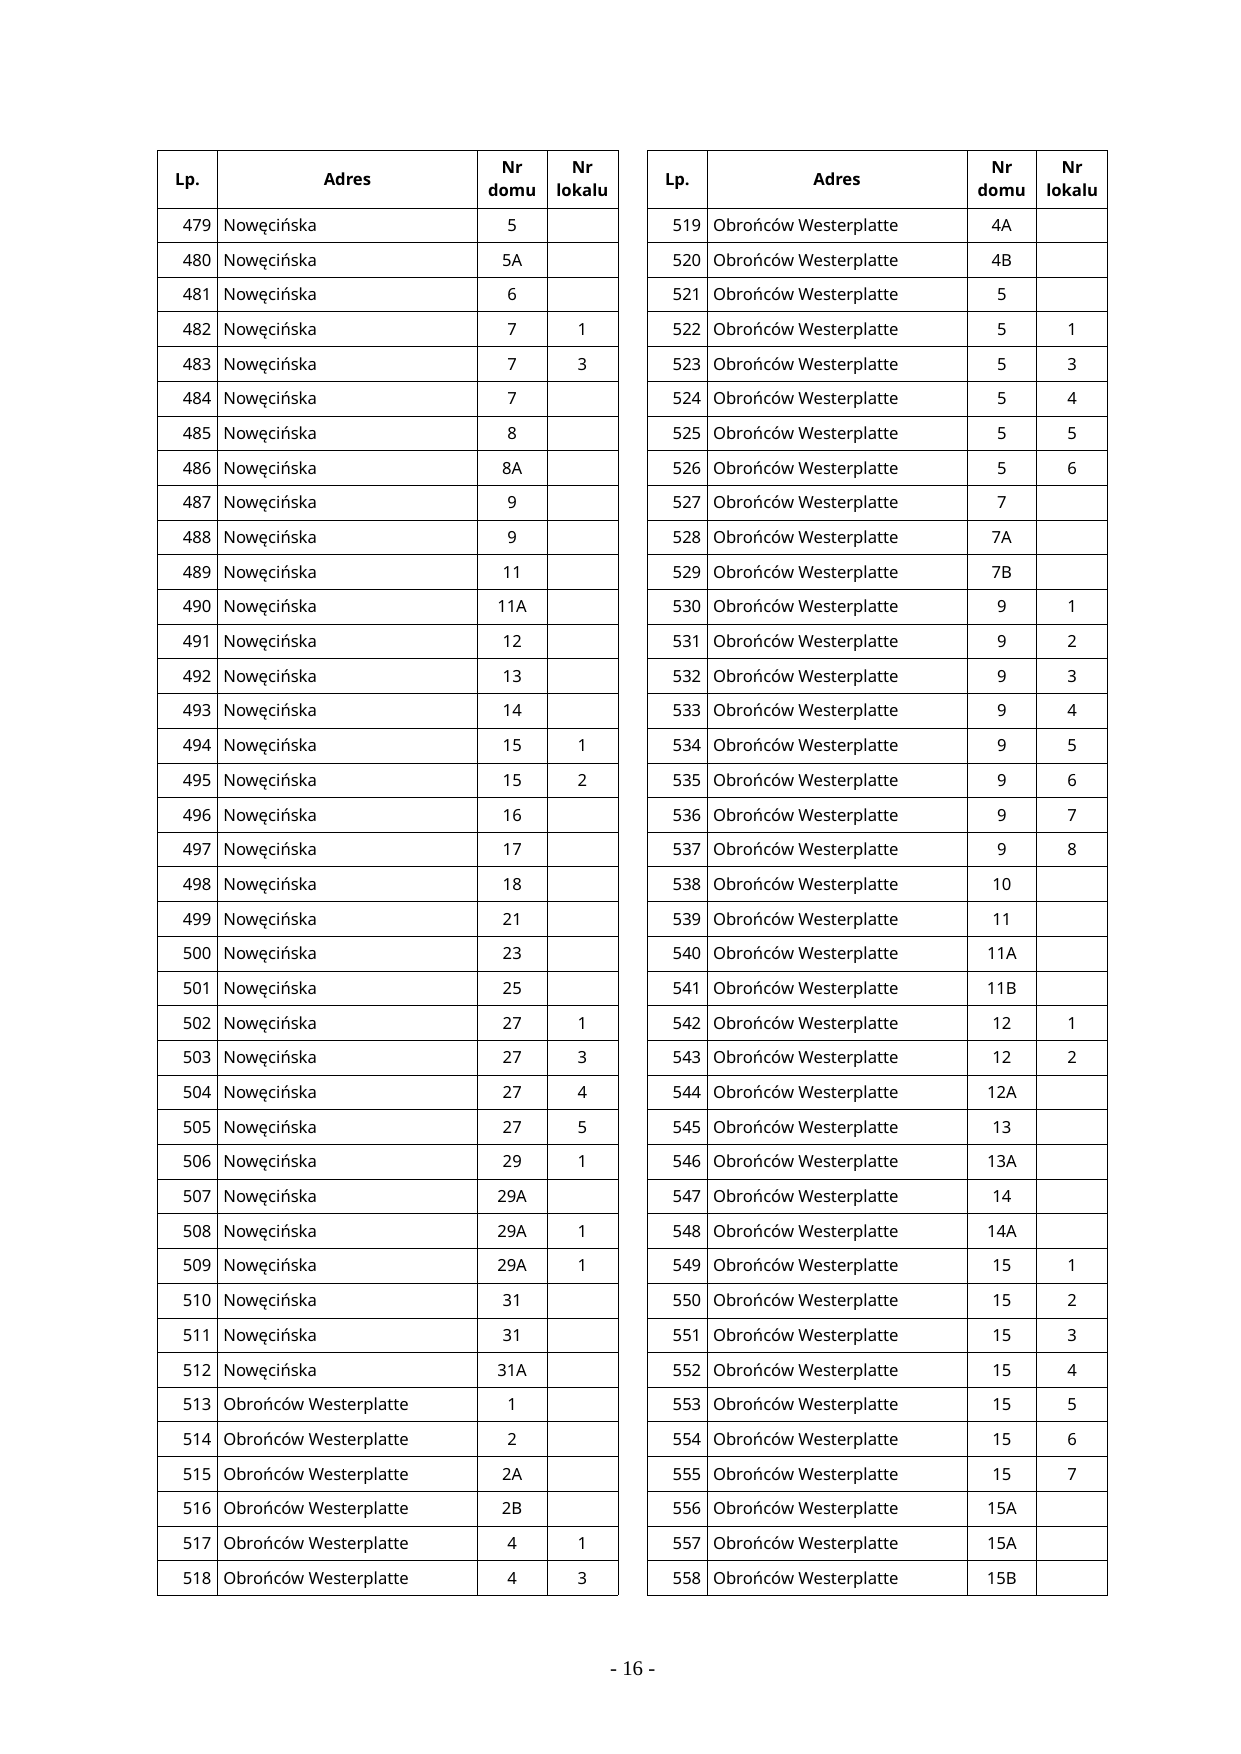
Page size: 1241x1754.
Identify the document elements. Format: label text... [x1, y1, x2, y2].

table_cell Obrońców Westerplatte [708, 382, 967, 416]
table_cell 554 [648, 1422, 707, 1456]
table_cell 1 [548, 312, 618, 346]
table_cell 520 [648, 243, 707, 277]
table_cell Nowęcińska [218, 972, 477, 1005]
table_cell 506 [158, 1145, 217, 1179]
table_cell 14A [968, 1214, 1036, 1248]
table_cell 535 [648, 764, 707, 797]
table_cell 5 [968, 382, 1036, 416]
table_cell Obrońców Westerplatte [708, 278, 967, 311]
table_cell [548, 972, 618, 1005]
table_cell 8 [478, 417, 547, 450]
table_cell 1 [548, 1249, 618, 1283]
table_cell Nowęcińska [218, 867, 477, 901]
table_cell 3 [1037, 1319, 1107, 1352]
table_cell 7 [1037, 798, 1107, 832]
table_cell 497 [158, 833, 217, 866]
table_cell Obrońców Westerplatte [708, 1527, 967, 1560]
table_cell 3 [548, 1041, 618, 1074]
table_cell 547 [648, 1180, 707, 1213]
table_cell 532 [648, 659, 707, 693]
table_cell 493 [158, 694, 217, 728]
table_cell [548, 243, 618, 277]
table_cell Nowęcińska [218, 209, 477, 242]
table_cell 15 [968, 1353, 1036, 1387]
table_cell 23 [478, 937, 547, 971]
table_cell 480 [158, 243, 217, 277]
table_cell 514 [158, 1422, 217, 1456]
table_cell 513 [158, 1388, 217, 1421]
table_cell Obrońców Westerplatte [708, 555, 967, 589]
table_cell Obrońców Westerplatte [708, 694, 967, 728]
table_cell Obrońców Westerplatte [708, 1284, 967, 1317]
table_cell 9 [478, 486, 547, 519]
table_cell 6 [1037, 1422, 1107, 1456]
table_cell [548, 867, 618, 901]
table_cell Obrońców Westerplatte [708, 590, 967, 624]
table_cell 14 [478, 694, 547, 728]
table_cell [548, 486, 618, 519]
table_cell 482 [158, 312, 217, 346]
table_cell 7 [478, 312, 547, 346]
table_cell 498 [158, 867, 217, 901]
table_cell 29A [478, 1214, 547, 1248]
table_cell Nowęcińska [218, 243, 477, 277]
table_cell 5 [1037, 729, 1107, 762]
table_cell Obrońców Westerplatte [708, 347, 967, 381]
table_cell 7 [1037, 1457, 1107, 1491]
table_cell 517 [158, 1527, 217, 1560]
table_cell 499 [158, 902, 217, 936]
table_header Nr lokalu [1037, 151, 1107, 207]
table_cell 17 [478, 833, 547, 866]
table_cell 531 [648, 625, 707, 658]
table_cell [548, 1284, 618, 1317]
table_cell 11 [478, 555, 547, 589]
table_cell 1 [1037, 1249, 1107, 1283]
table_cell 4 [1037, 382, 1107, 416]
table_cell 538 [648, 867, 707, 901]
table_cell 556 [648, 1492, 707, 1526]
table_header Nr domu [478, 151, 547, 207]
table_cell 543 [648, 1041, 707, 1074]
table_cell 31 [478, 1319, 547, 1352]
table_cell 488 [158, 521, 217, 554]
table_cell Obrońców Westerplatte [218, 1422, 477, 1456]
table_cell Nowęcińska [218, 1214, 477, 1248]
table_cell Nowęcińska [218, 833, 477, 866]
table_cell [548, 555, 618, 589]
table_cell 557 [648, 1527, 707, 1560]
table_cell [1037, 209, 1107, 242]
table_cell Obrońców Westerplatte [708, 937, 967, 971]
table_cell Nowęcińska [218, 451, 477, 485]
table_cell 485 [158, 417, 217, 450]
table_cell Obrońców Westerplatte [218, 1561, 477, 1595]
table_cell 9 [478, 521, 547, 554]
table_cell 6 [478, 278, 547, 311]
table_cell 553 [648, 1388, 707, 1421]
table_cell Obrońców Westerplatte [708, 1006, 967, 1040]
table_cell Nowęcińska [218, 1041, 477, 1074]
table_cell 537 [648, 833, 707, 866]
table_cell 13 [478, 659, 547, 693]
table_cell [548, 1422, 618, 1456]
table_cell 502 [158, 1006, 217, 1040]
table_cell 505 [158, 1110, 217, 1144]
table_cell 5 [968, 347, 1036, 381]
table_cell 491 [158, 625, 217, 658]
table_cell 486 [158, 451, 217, 485]
table_cell 521 [648, 278, 707, 311]
table_cell Obrońców Westerplatte [708, 972, 967, 1005]
table_cell 1 [548, 1527, 618, 1560]
table_cell 479 [158, 209, 217, 242]
table_cell Obrońców Westerplatte [708, 486, 967, 519]
table_cell 31A [478, 1353, 547, 1387]
table_cell 539 [648, 902, 707, 936]
table_cell 490 [158, 590, 217, 624]
table_cell [1037, 278, 1107, 311]
table_cell 500 [158, 937, 217, 971]
table_cell 27 [478, 1041, 547, 1074]
table_cell [548, 1492, 618, 1526]
table_cell 8A [478, 451, 547, 485]
table_cell 550 [648, 1284, 707, 1317]
table_cell 1 [478, 1388, 547, 1421]
table_cell 27 [478, 1076, 547, 1109]
table_cell 3 [1037, 347, 1107, 381]
table_cell 496 [158, 798, 217, 832]
table_cell Nowęcińska [218, 625, 477, 658]
table_cell Obrońców Westerplatte [708, 659, 967, 693]
table_cell 1 [548, 1145, 618, 1179]
table_cell 4 [1037, 694, 1107, 728]
table_cell 5 [968, 312, 1036, 346]
table_cell [548, 833, 618, 866]
table_cell Nowęcińska [218, 1006, 477, 1040]
table_cell 1 [548, 729, 618, 762]
table_cell 495 [158, 764, 217, 797]
table_cell Nowęcińska [218, 764, 477, 797]
table_cell Obrońców Westerplatte [708, 1561, 967, 1595]
table_cell 527 [648, 486, 707, 519]
table_cell Nowęcińska [218, 521, 477, 554]
table_cell [1037, 1527, 1107, 1560]
table_cell 4A [968, 209, 1036, 242]
table_cell 542 [648, 1006, 707, 1040]
table_cell 5 [968, 451, 1036, 485]
table_cell 5 [968, 417, 1036, 450]
table_cell 9 [968, 659, 1036, 693]
table_cell [548, 1353, 618, 1387]
table_cell 29A [478, 1249, 547, 1283]
table_cell 5 [1037, 417, 1107, 450]
table_cell Obrońców Westerplatte [708, 625, 967, 658]
table_cell 529 [648, 555, 707, 589]
table_header Nr domu [968, 151, 1036, 207]
table_cell [548, 694, 618, 728]
table_cell [1037, 937, 1107, 971]
table_cell [1037, 243, 1107, 277]
table_cell 1 [1037, 312, 1107, 346]
table_cell 9 [968, 833, 1036, 866]
table_cell 15B [968, 1561, 1036, 1595]
table_cell [548, 1319, 618, 1352]
table_cell 13 [968, 1110, 1036, 1144]
table_cell Obrońców Westerplatte [708, 521, 967, 554]
table_cell 2 [548, 764, 618, 797]
table_cell 5 [1037, 1388, 1107, 1421]
table_cell 492 [158, 659, 217, 693]
table_cell 555 [648, 1457, 707, 1491]
table_cell 549 [648, 1249, 707, 1283]
table_cell 2A [478, 1457, 547, 1491]
table_cell [1037, 521, 1107, 554]
table_cell 15 [968, 1388, 1036, 1421]
table_header Lp. [158, 151, 217, 207]
table_cell Obrońców Westerplatte [708, 1145, 967, 1179]
table_cell Obrońców Westerplatte [708, 1422, 967, 1456]
table_cell 546 [648, 1145, 707, 1179]
table_cell [1037, 555, 1107, 589]
table_cell Nowęcińska [218, 347, 477, 381]
table_cell [548, 521, 618, 554]
table_cell 522 [648, 312, 707, 346]
table_cell 516 [158, 1492, 217, 1526]
table_cell 9 [968, 590, 1036, 624]
table_cell 484 [158, 382, 217, 416]
table_cell 530 [648, 590, 707, 624]
table_cell 1 [548, 1214, 618, 1248]
table_cell 552 [648, 1353, 707, 1387]
table_cell Obrońców Westerplatte [708, 209, 967, 242]
table_cell Nowęcińska [218, 1180, 477, 1213]
table_cell 489 [158, 555, 217, 589]
table_cell 4B [968, 243, 1036, 277]
table_cell [1037, 1110, 1107, 1144]
table_cell Nowęcińska [218, 902, 477, 936]
table_cell 11B [968, 972, 1036, 1005]
table_cell 1 [1037, 590, 1107, 624]
table_cell 4 [548, 1076, 618, 1109]
table_cell Obrońców Westerplatte [708, 243, 967, 277]
table_cell 27 [478, 1110, 547, 1144]
table_cell [548, 1180, 618, 1213]
table_cell 15A [968, 1492, 1036, 1526]
table_cell Nowęcińska [218, 555, 477, 589]
table_cell Obrońców Westerplatte [708, 1388, 967, 1421]
table_cell Nowęcińska [218, 1284, 477, 1317]
table_cell [548, 1388, 618, 1421]
table_cell Obrońców Westerplatte [218, 1388, 477, 1421]
table_cell 9 [968, 694, 1036, 728]
table_cell 18 [478, 867, 547, 901]
table_cell [548, 1457, 618, 1491]
table_cell 15 [478, 729, 547, 762]
table_cell 548 [648, 1214, 707, 1248]
table_cell 12 [968, 1041, 1036, 1074]
table_cell 13A [968, 1145, 1036, 1179]
table_cell [548, 937, 618, 971]
table_cell 14 [968, 1180, 1036, 1213]
table_cell 11 [968, 902, 1036, 936]
table_cell 1 [1037, 1006, 1107, 1040]
table_cell [548, 590, 618, 624]
table_cell 3 [1037, 659, 1107, 693]
table_cell 487 [158, 486, 217, 519]
table_cell Obrońców Westerplatte [708, 417, 967, 450]
table_cell Nowęcińska [218, 1249, 477, 1283]
table_cell Obrońców Westerplatte [708, 867, 967, 901]
table_cell 4 [1037, 1353, 1107, 1387]
table_cell Obrońców Westerplatte [708, 1214, 967, 1248]
table_cell 4 [478, 1527, 547, 1560]
table_cell [1037, 1145, 1107, 1179]
table_cell Obrońców Westerplatte [708, 312, 967, 346]
table_cell Nowęcińska [218, 1145, 477, 1179]
table_cell [1037, 902, 1107, 936]
table_cell Obrońców Westerplatte [708, 902, 967, 936]
table_cell 25 [478, 972, 547, 1005]
table_cell [548, 209, 618, 242]
table_cell [548, 798, 618, 832]
table_cell Obrońców Westerplatte [708, 1249, 967, 1283]
table_cell 5 [478, 209, 547, 242]
table_cell 524 [648, 382, 707, 416]
table_cell Nowęcińska [218, 1076, 477, 1109]
table_header Adres [218, 151, 477, 207]
table_cell 510 [158, 1284, 217, 1317]
table_cell Nowęcińska [218, 486, 477, 519]
table_cell 7A [968, 521, 1036, 554]
table_cell [1037, 1214, 1107, 1248]
table_cell 525 [648, 417, 707, 450]
table_cell 29A [478, 1180, 547, 1213]
table_cell 7B [968, 555, 1036, 589]
table_cell [1037, 1492, 1107, 1526]
table_cell 12A [968, 1076, 1036, 1109]
table_cell 15 [968, 1319, 1036, 1352]
table_cell 528 [648, 521, 707, 554]
table_cell 15 [968, 1249, 1036, 1283]
table_cell 16 [478, 798, 547, 832]
table_cell 1 [548, 1006, 618, 1040]
table_cell Obrońców Westerplatte [218, 1457, 477, 1491]
table_cell Nowęcińska [218, 694, 477, 728]
table_header Lp. [648, 151, 707, 207]
table_cell 544 [648, 1076, 707, 1109]
table_cell [548, 382, 618, 416]
table_cell Nowęcińska [218, 937, 477, 971]
table_cell Obrońców Westerplatte [708, 451, 967, 485]
table_cell Obrońców Westerplatte [708, 1492, 967, 1526]
table_cell [548, 417, 618, 450]
table_cell 7 [478, 382, 547, 416]
table_cell Nowęcińska [218, 312, 477, 346]
table_cell 11A [968, 937, 1036, 971]
table_cell 7 [478, 347, 547, 381]
table_cell 2 [1037, 1284, 1107, 1317]
table_cell 2 [1037, 1041, 1107, 1074]
table_cell [1037, 486, 1107, 519]
table_cell 540 [648, 937, 707, 971]
table_cell Obrońców Westerplatte [708, 1180, 967, 1213]
table_cell Obrońców Westerplatte [708, 1353, 967, 1387]
table_cell 501 [158, 972, 217, 1005]
table_cell Obrońców Westerplatte [218, 1492, 477, 1526]
table_cell Nowęcińska [218, 1110, 477, 1144]
table_cell Nowęcińska [218, 798, 477, 832]
table_cell Obrońców Westerplatte [708, 798, 967, 832]
table_cell Obrońców Westerplatte [708, 1110, 967, 1144]
table_cell Obrońców Westerplatte [708, 1076, 967, 1109]
table_cell [548, 278, 618, 311]
table_cell Obrońców Westerplatte [218, 1527, 477, 1560]
table_cell 2 [478, 1422, 547, 1456]
table_cell 6 [1037, 451, 1107, 485]
table_cell 12 [478, 625, 547, 658]
table_cell 512 [158, 1353, 217, 1387]
table_cell Nowęcińska [218, 382, 477, 416]
table_cell 7 [968, 486, 1036, 519]
table_header Adres [708, 151, 967, 207]
table_cell 483 [158, 347, 217, 381]
table_cell 9 [968, 798, 1036, 832]
table_cell Obrońców Westerplatte [708, 1457, 967, 1491]
table_cell 21 [478, 902, 547, 936]
table_cell 9 [968, 729, 1036, 762]
table_cell [1037, 1561, 1107, 1595]
table_cell 551 [648, 1319, 707, 1352]
table_cell 9 [968, 625, 1036, 658]
table_cell 10 [968, 867, 1036, 901]
table_cell 27 [478, 1006, 547, 1040]
table_cell Obrońców Westerplatte [708, 729, 967, 762]
table_cell 541 [648, 972, 707, 1005]
table_cell Obrońców Westerplatte [708, 833, 967, 866]
table_cell 29 [478, 1145, 547, 1179]
table_cell 15 [478, 764, 547, 797]
table_cell 15A [968, 1527, 1036, 1560]
table_cell 515 [158, 1457, 217, 1491]
table_cell [548, 902, 618, 936]
table_cell 31 [478, 1284, 547, 1317]
table_cell Nowęcińska [218, 729, 477, 762]
table_cell 507 [158, 1180, 217, 1213]
table_cell 15 [968, 1422, 1036, 1456]
table_cell 11A [478, 590, 547, 624]
table_cell [1037, 972, 1107, 1005]
table_header Nr lokalu [548, 151, 618, 207]
table_cell 12 [968, 1006, 1036, 1040]
table_cell 511 [158, 1319, 217, 1352]
table_cell Obrońców Westerplatte [708, 1319, 967, 1352]
table_cell 494 [158, 729, 217, 762]
table_cell Obrońców Westerplatte [708, 764, 967, 797]
table_cell 3 [548, 347, 618, 381]
table_cell [1037, 1076, 1107, 1109]
table_cell 5 [548, 1110, 618, 1144]
table_cell Nowęcińska [218, 590, 477, 624]
table_cell [548, 625, 618, 658]
table_cell 3 [548, 1561, 618, 1595]
table_cell 509 [158, 1249, 217, 1283]
table_cell 2 [1037, 625, 1107, 658]
table_cell Obrońców Westerplatte [708, 1041, 967, 1074]
table_cell 534 [648, 729, 707, 762]
table_cell 481 [158, 278, 217, 311]
table_cell 523 [648, 347, 707, 381]
table_cell 508 [158, 1214, 217, 1248]
table_cell Nowęcińska [218, 659, 477, 693]
table_cell Nowęcińska [218, 1319, 477, 1352]
table_cell Nowęcińska [218, 1353, 477, 1387]
table_cell 8 [1037, 833, 1107, 866]
table_cell [548, 659, 618, 693]
table_cell 518 [158, 1561, 217, 1595]
table_cell 15 [968, 1284, 1036, 1317]
table_cell 536 [648, 798, 707, 832]
table_cell 545 [648, 1110, 707, 1144]
table_cell 9 [968, 764, 1036, 797]
table_cell [1037, 1180, 1107, 1213]
table_cell 4 [478, 1561, 547, 1595]
table_cell 558 [648, 1561, 707, 1595]
table_cell 503 [158, 1041, 217, 1074]
table_cell 15 [968, 1457, 1036, 1491]
table_cell 5A [478, 243, 547, 277]
table_cell Nowęcińska [218, 278, 477, 311]
table_cell Nowęcińska [218, 417, 477, 450]
table_cell 519 [648, 209, 707, 242]
table_cell 5 [968, 278, 1036, 311]
table_cell 504 [158, 1076, 217, 1109]
table_cell [1037, 867, 1107, 901]
table_cell 2B [478, 1492, 547, 1526]
table_cell 6 [1037, 764, 1107, 797]
table_cell 533 [648, 694, 707, 728]
table_cell [548, 451, 618, 485]
table_cell 526 [648, 451, 707, 485]
